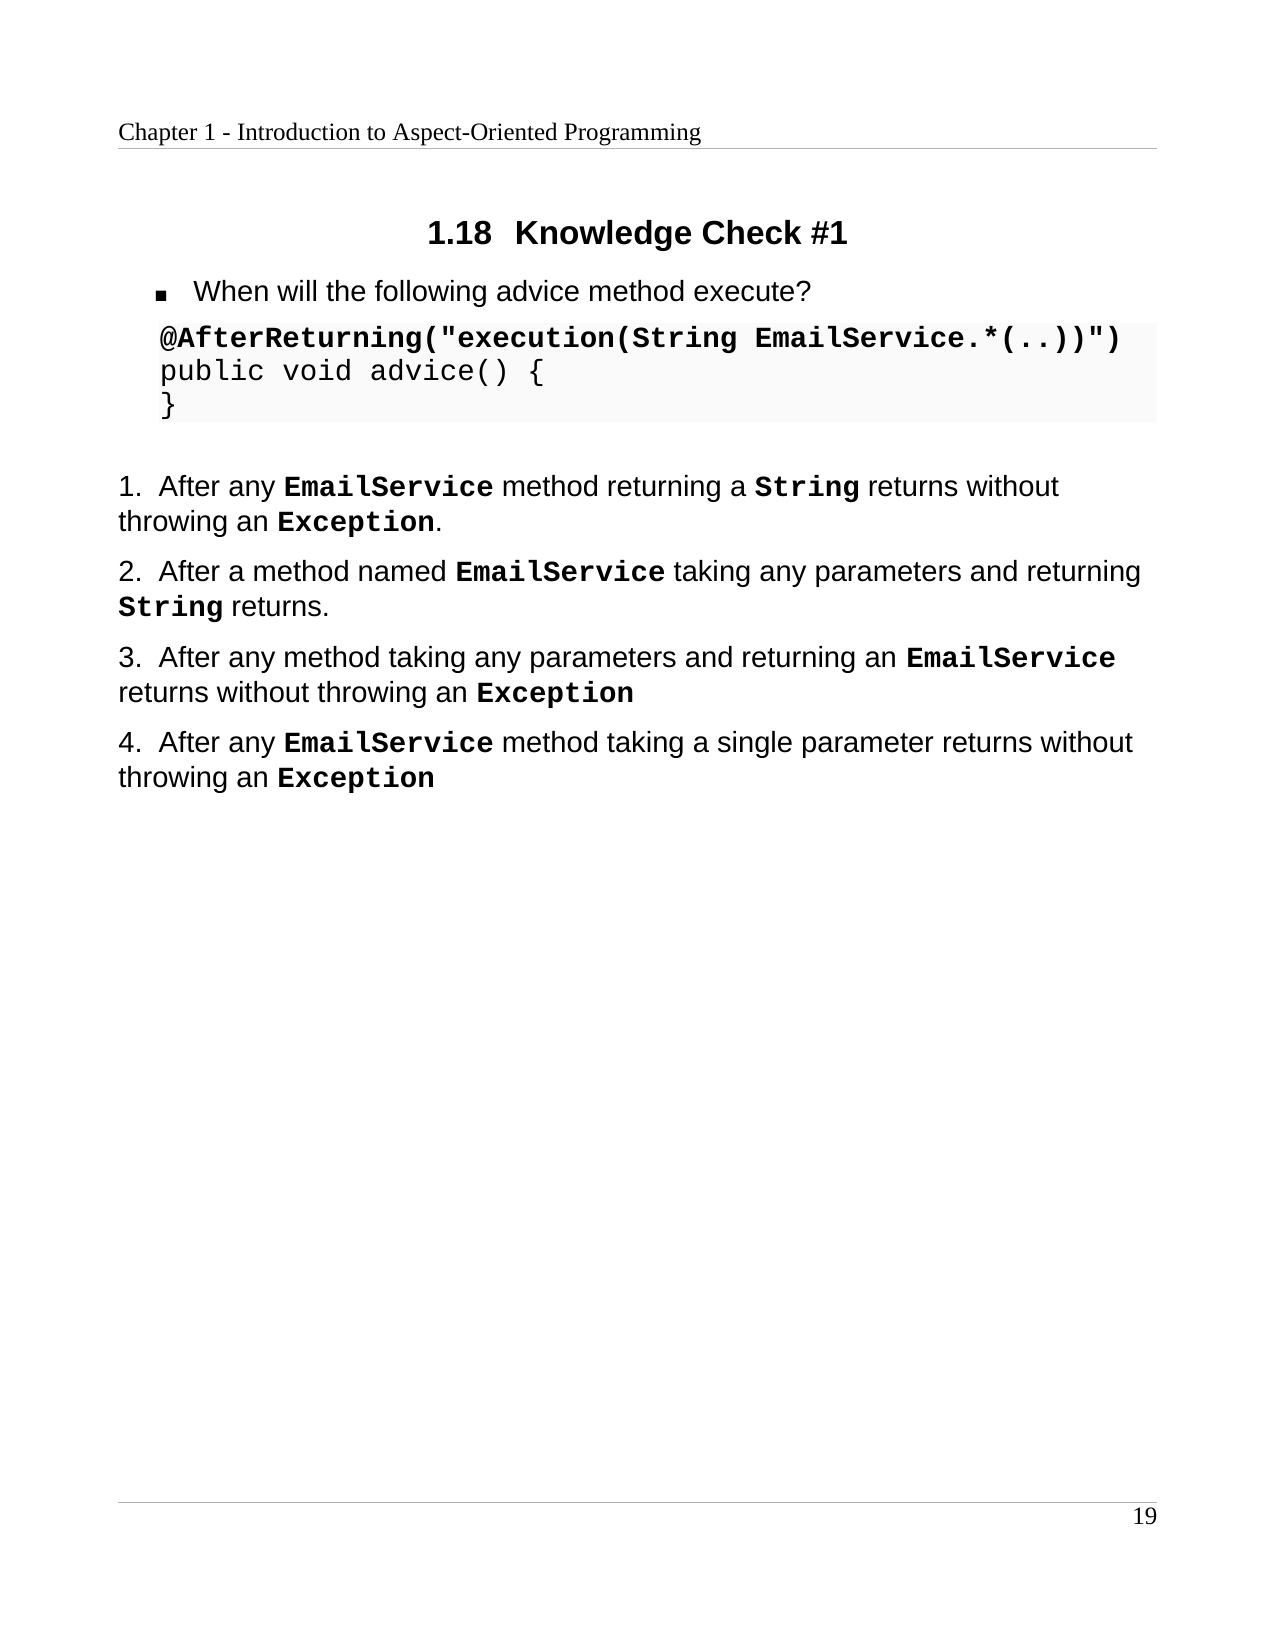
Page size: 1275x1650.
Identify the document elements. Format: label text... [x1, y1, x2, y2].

subtitle Knowledge Check #1 [118, 214, 1157, 251]
text public void advice() { [159, 356, 1157, 389]
list When will the following advice method execute? [156, 275, 1157, 308]
text 4. After any EmailService method taking a single parameter returns without throwing an Exception [118, 726, 1157, 796]
text 1. After any EmailService method returning a String returns without throwing an Exception. [118, 470, 1157, 540]
text } [159, 389, 1157, 422]
text 2. After a method named EmailService taking any parameters and returning String returns. [118, 555, 1157, 626]
text @AfterReturning("execution(String EmailService.*(..))") [159, 323, 1157, 356]
text 3. After any method taking any parameters and returning an EmailService returns without throwing an Exception [118, 641, 1157, 711]
